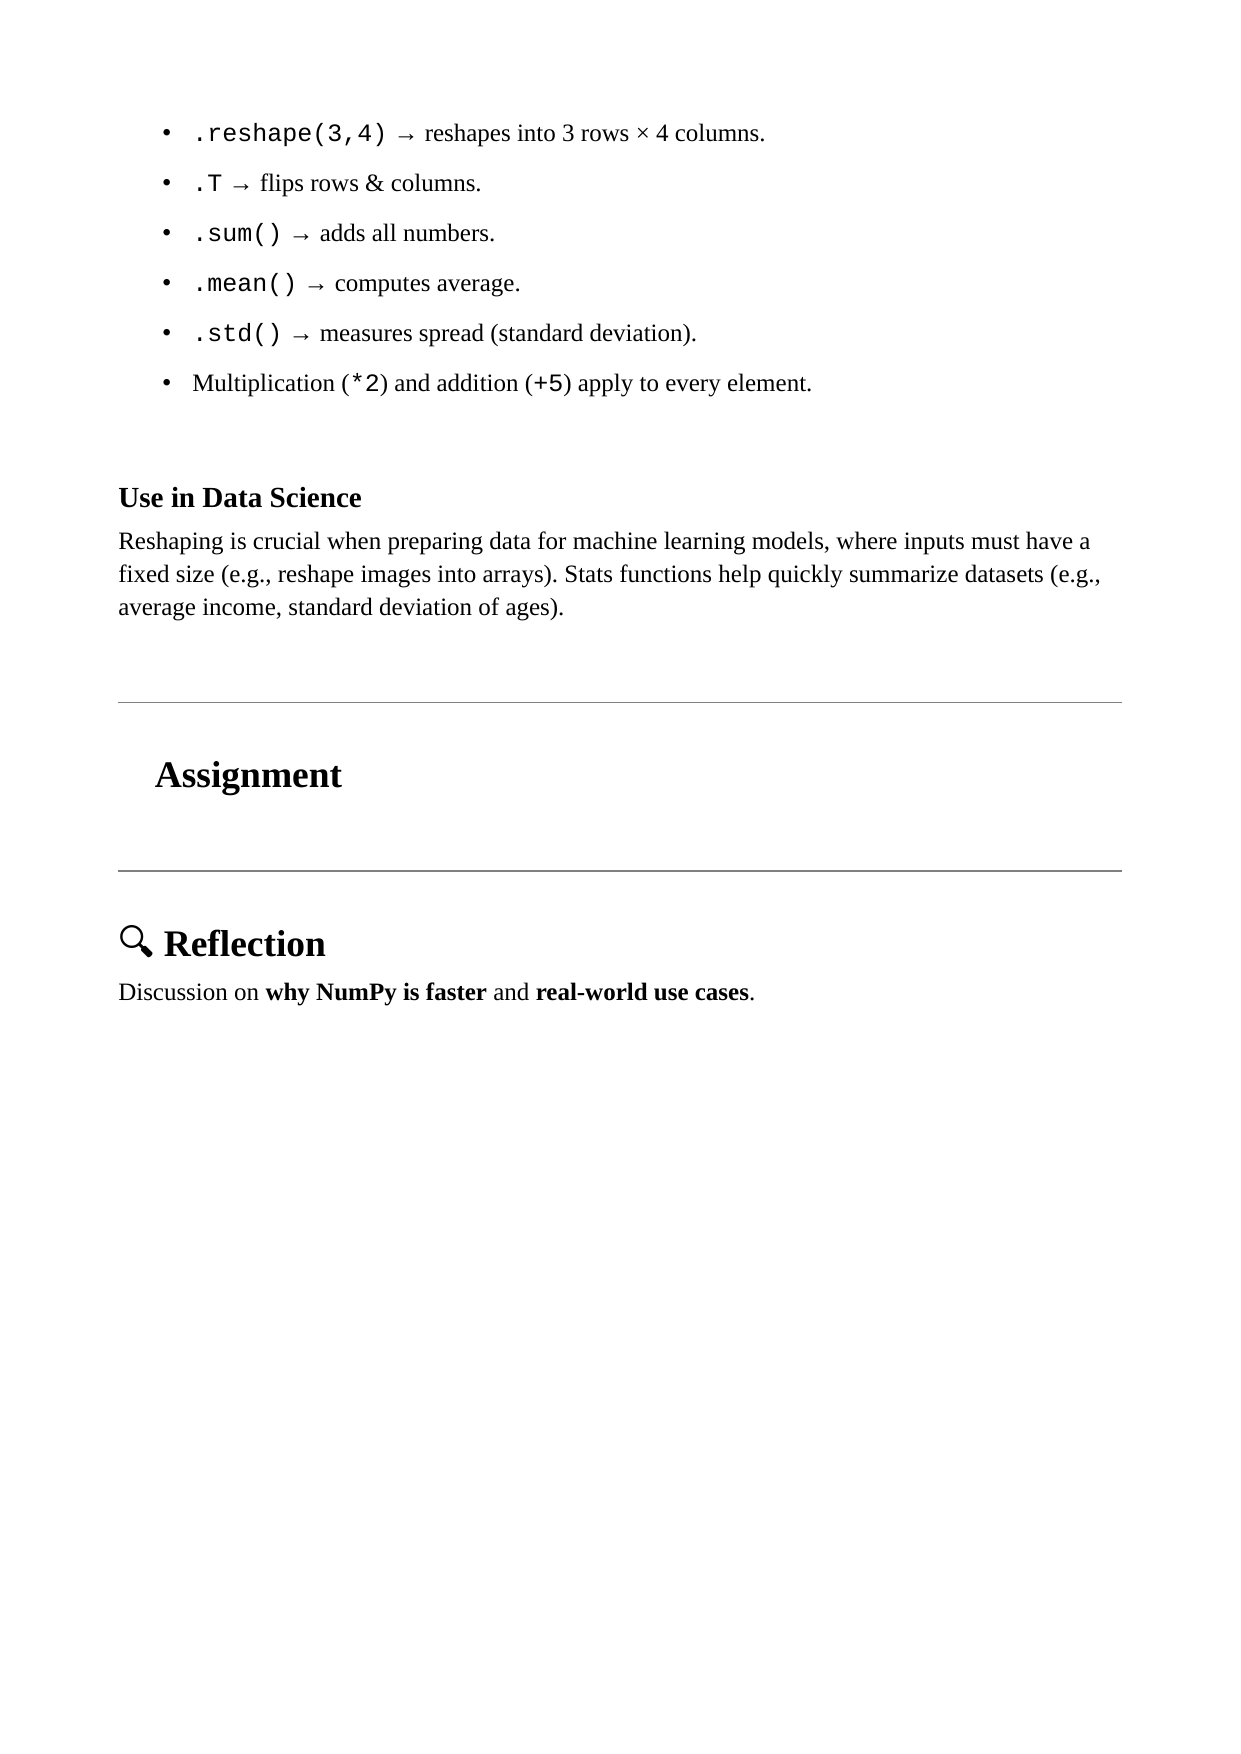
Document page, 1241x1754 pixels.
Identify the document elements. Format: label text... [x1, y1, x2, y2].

list .mean() → computes average. [162, 268, 1122, 299]
text Discussion on why NumPy is faster and real-world use cases. [118, 977, 1122, 1005]
list Multiplication (*2) and addition (+5) apply to every element. [162, 368, 1122, 399]
subtitle Use in Data Science [118, 480, 1122, 514]
text Reshaping is crucial when preparing data for machine learning models, where inputs must have a fixed size (e.g., reshape images into arrays). Stats functions help quickly summarize datasets (e.g., average income, standard deviation of ages). [118, 526, 1122, 621]
subtitle 🔍 Reflection [118, 921, 1122, 964]
list .sum() → adds all numbers. [162, 218, 1122, 249]
list .reshape(3,4) → reshapes into 3 rows × 4 columns. [162, 118, 1122, 149]
list .std() → measures spread (standard deviation). [162, 318, 1122, 349]
list .T → flips rows & columns. [162, 168, 1122, 199]
subtitle 📝 Assignment [118, 753, 1122, 796]
